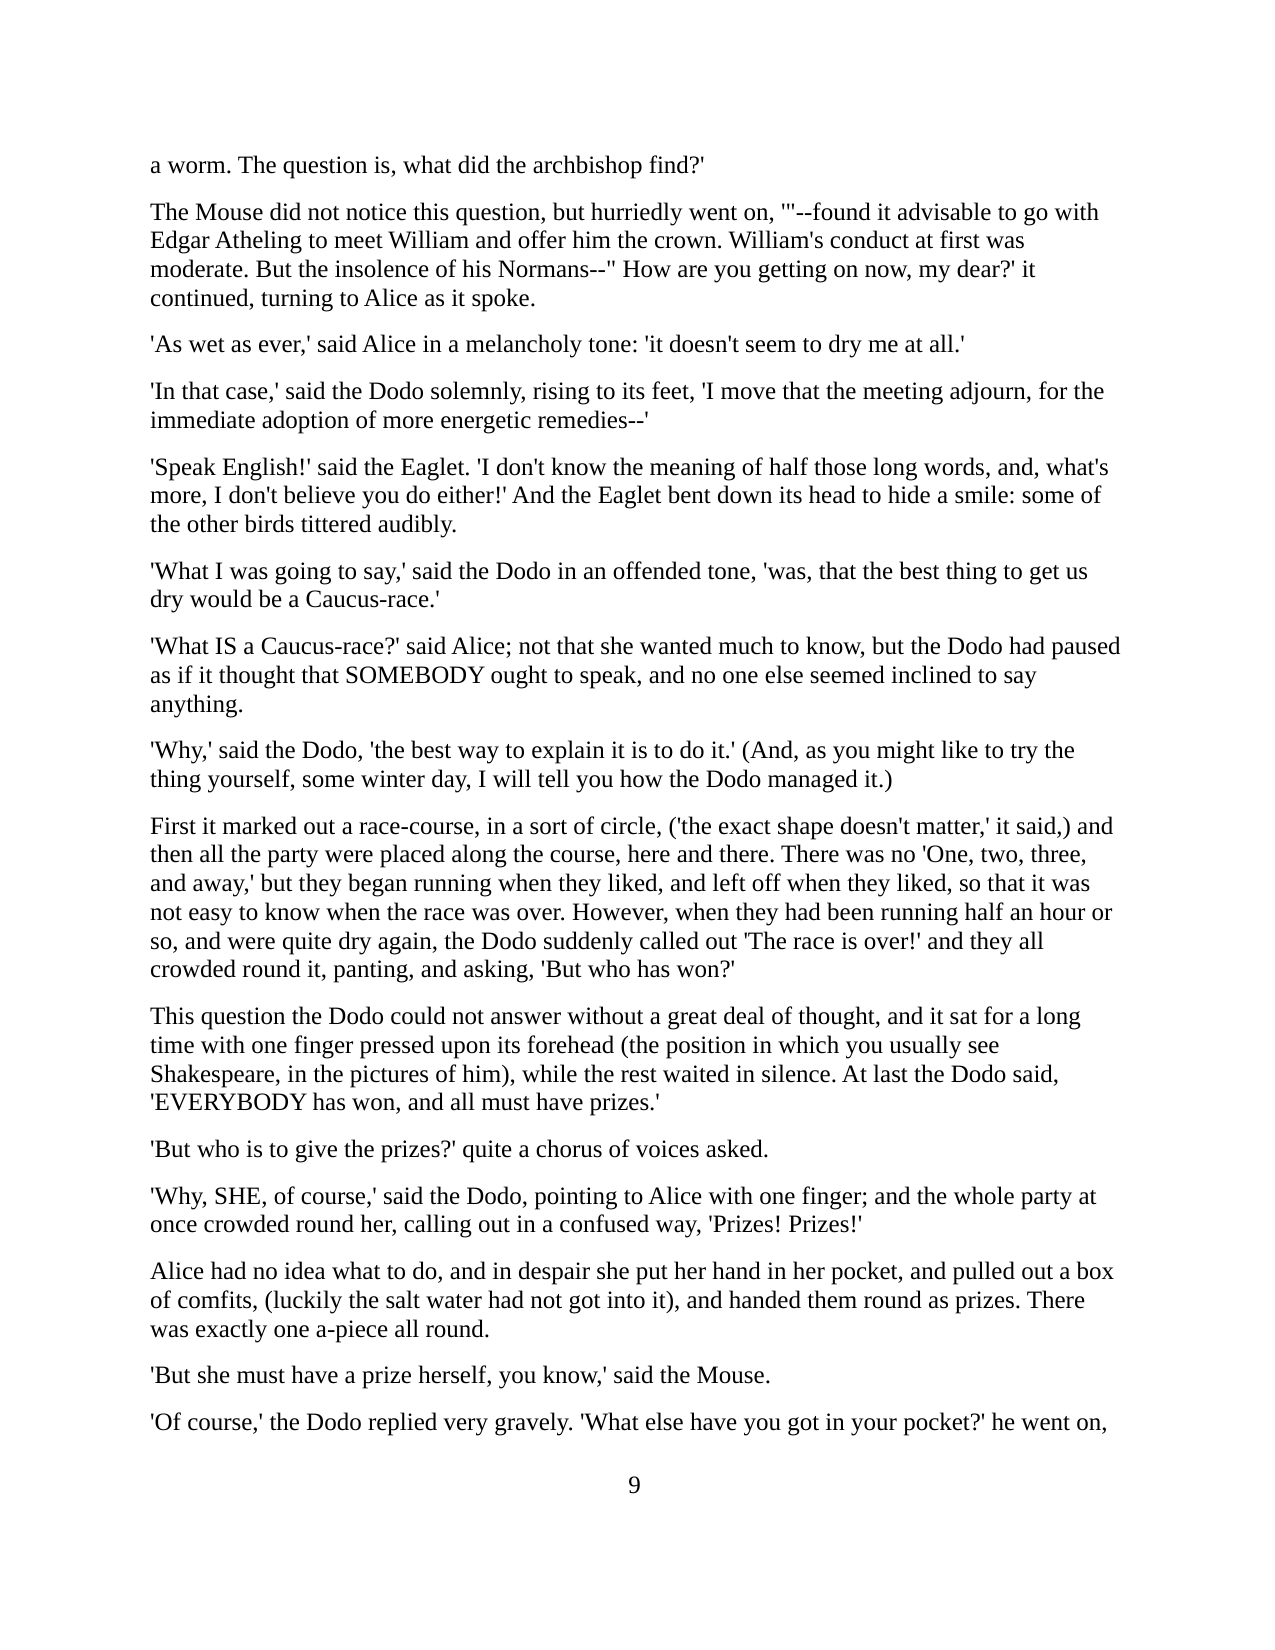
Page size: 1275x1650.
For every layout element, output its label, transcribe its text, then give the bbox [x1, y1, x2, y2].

text First it marked out a race-course, in a sort of circle, ('the exact shape doesn't matter,' it said,) and then all the party were placed along the course, here and there. There was no 'One, two, three, and away,' but they began running when they liked, and left off when they liked, so that it was not easy to know when the race was over. However, when they had been running half an hour or so, and were quite dry again, the Dodo suddenly called out 'The race is over!' and they all crowded round it, panting, and asking, 'But who has won?' [150, 811, 1125, 983]
text 'What IS a Caucus-race?' said Alice; not that she wanted much to know, but the Dodo had paused as if it thought that SOMEBODY ought to speak, and no one else seemed inclined to say anything. [150, 631, 1125, 717]
text a worm. The question is, what did the archbishop find?' [150, 150, 1125, 179]
text 'Speak English!' said the Eaglet. 'I don't know the meaning of half those long words, and, what's more, I don't believe you do either!' And the Eaglet bent down its head to hide a smile: some of the other birds tittered audibly. [150, 452, 1125, 538]
text Alice had no idea what to do, and in despair she put her hand in her pocket, and pulled out a box of comfits, (luckily the salt water had not got into it), and handed them round as prizes. There was exactly one a-piece all round. [150, 1256, 1125, 1342]
text 'What I was going to say,' said the Dodo in an offended tone, 'was, that the best thing to get us dry would be a Caucus-race.' [150, 556, 1125, 613]
text 'As wet as ever,' said Alice in a melancholy tone: 'it doesn't seem to dry me at all.' [150, 329, 1125, 358]
text The Mouse did not notice this question, but hurriedly went on, '"--found it advisable to go with Edgar Atheling to meet William and offer him the crown. William's conduct at first was moderate. But the insolence of his Normans--" How are you getting on now, my dear?' it continued, turning to Alice as it spoke. [150, 197, 1125, 312]
text 'But she must have a prize herself, you know,' said the Mouse. [150, 1360, 1125, 1389]
text 'But who is to give the prizes?' quite a chorus of voices asked. [150, 1134, 1125, 1163]
text This question the Dodo could not answer without a great deal of thought, and it sat for a long time with one finger pressed upon its forehead (the position in which you usually see Shakespeare, in the pictures of him), while the rest waited in silence. At last the Dodo said, 'EVERYBODY has won, and all must have prizes.' [150, 1001, 1125, 1116]
text 'Why,' said the Dodo, 'the best way to explain it is to do it.' (And, as you might like to try the thing yourself, some winter day, I will tell you how the Dodo managed it.) [150, 735, 1125, 793]
text 'Why, SHE, of course,' said the Dodo, pointing to Alice with one finger; and the whole party at once crowded round her, calling out in a confused way, 'Prizes! Prizes!' [150, 1181, 1125, 1238]
text 'Of course,' the Dodo replied very gravely. 'What else have you got in your pocket?' he went on, [150, 1407, 1125, 1436]
text 'In that case,' said the Dodo solemnly, rising to its feet, 'I move that the meeting adjourn, for the immediate adoption of more energetic remedies--' [150, 376, 1125, 434]
